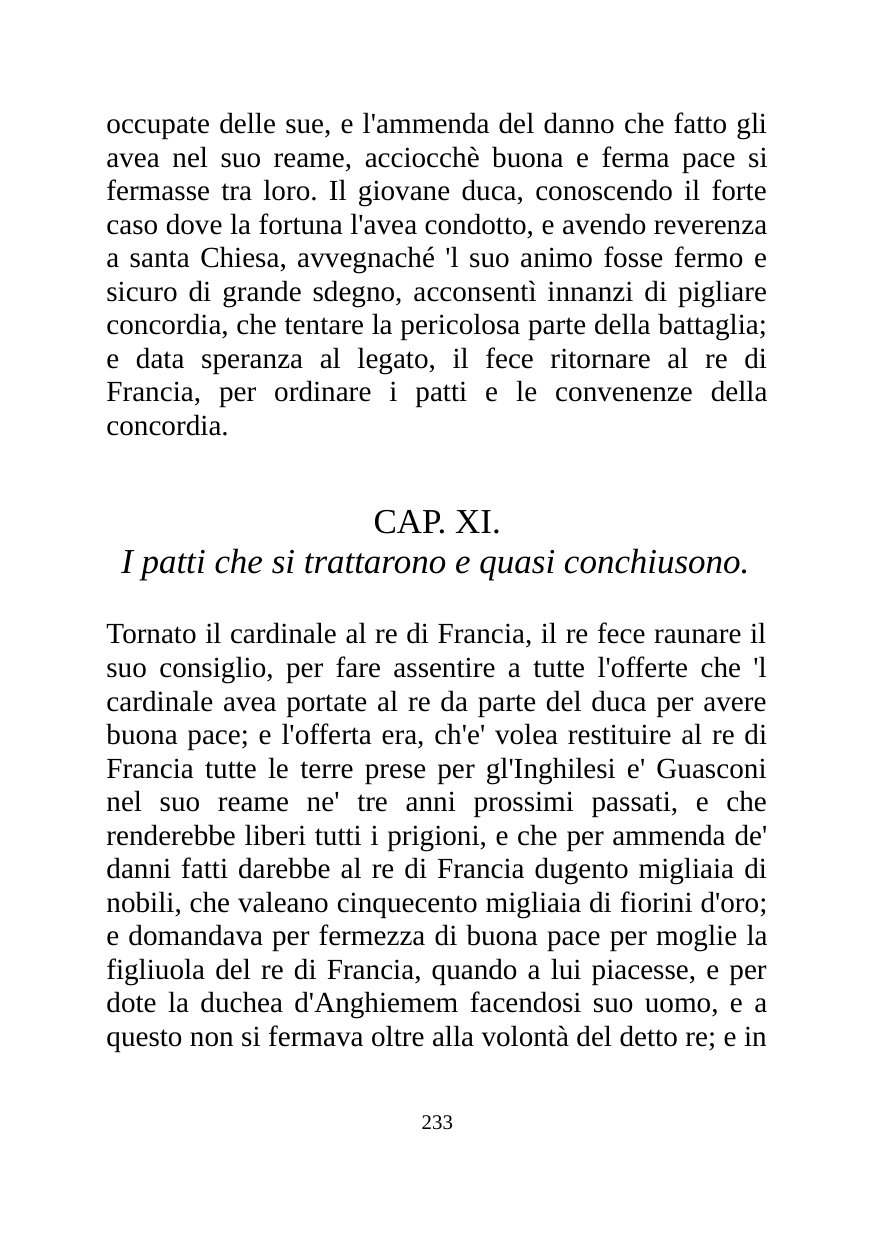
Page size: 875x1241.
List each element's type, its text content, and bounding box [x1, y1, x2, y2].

text occupate delle sue, e l'ammenda del danno che fatto gli avea nel suo reame, acciocchè buona e ferma pace si fermasse tra loro. Il giovane duca, conoscendo il forte caso dove la fortuna l'avea condotto, e avendo reverenza a santa Chiesa, avvegnaché 'l suo animo fosse fermo e sicuro di grande sdegno, acconsentì innanzi di pigliare concordia, che tentare la pericolosa parte della battaglia; e data speranza al legato, il fece ritornare al re di Francia, per ordinare i patti e le convenenze della concordia. [106, 106, 768, 442]
subtitle CAP. XI. I patti che si trattarono e quasi conchiusono. [106, 501, 768, 581]
text Tornato il cardinale al re di Francia, il re fece raunare il suo consiglio, per fare assentire a tutte l'offerte che 'l cardinale avea portate al re da parte del duca per avere buona pace; e l'offerta era, ch'e' volea restituire al re di Francia tutte le terre prese per gl'Inghilesi e' Guasconi nel suo reame ne' tre anni prossimi passati, e che renderebbe liberi tutti i prigioni, e che per ammenda de' danni fatti darebbe al re di Francia dugento migliaia di nobili, che valeano cinquecento migliaia di fiorini d'oro; e domandava per fermezza di buona pace per moglie la figliuola del re di Francia, quando a lui piacesse, e per dote la duchea d'Anghiemem facendosi suo uomo, e a questo non si fermava oltre alla volontà del detto re; e in [106, 617, 768, 1053]
